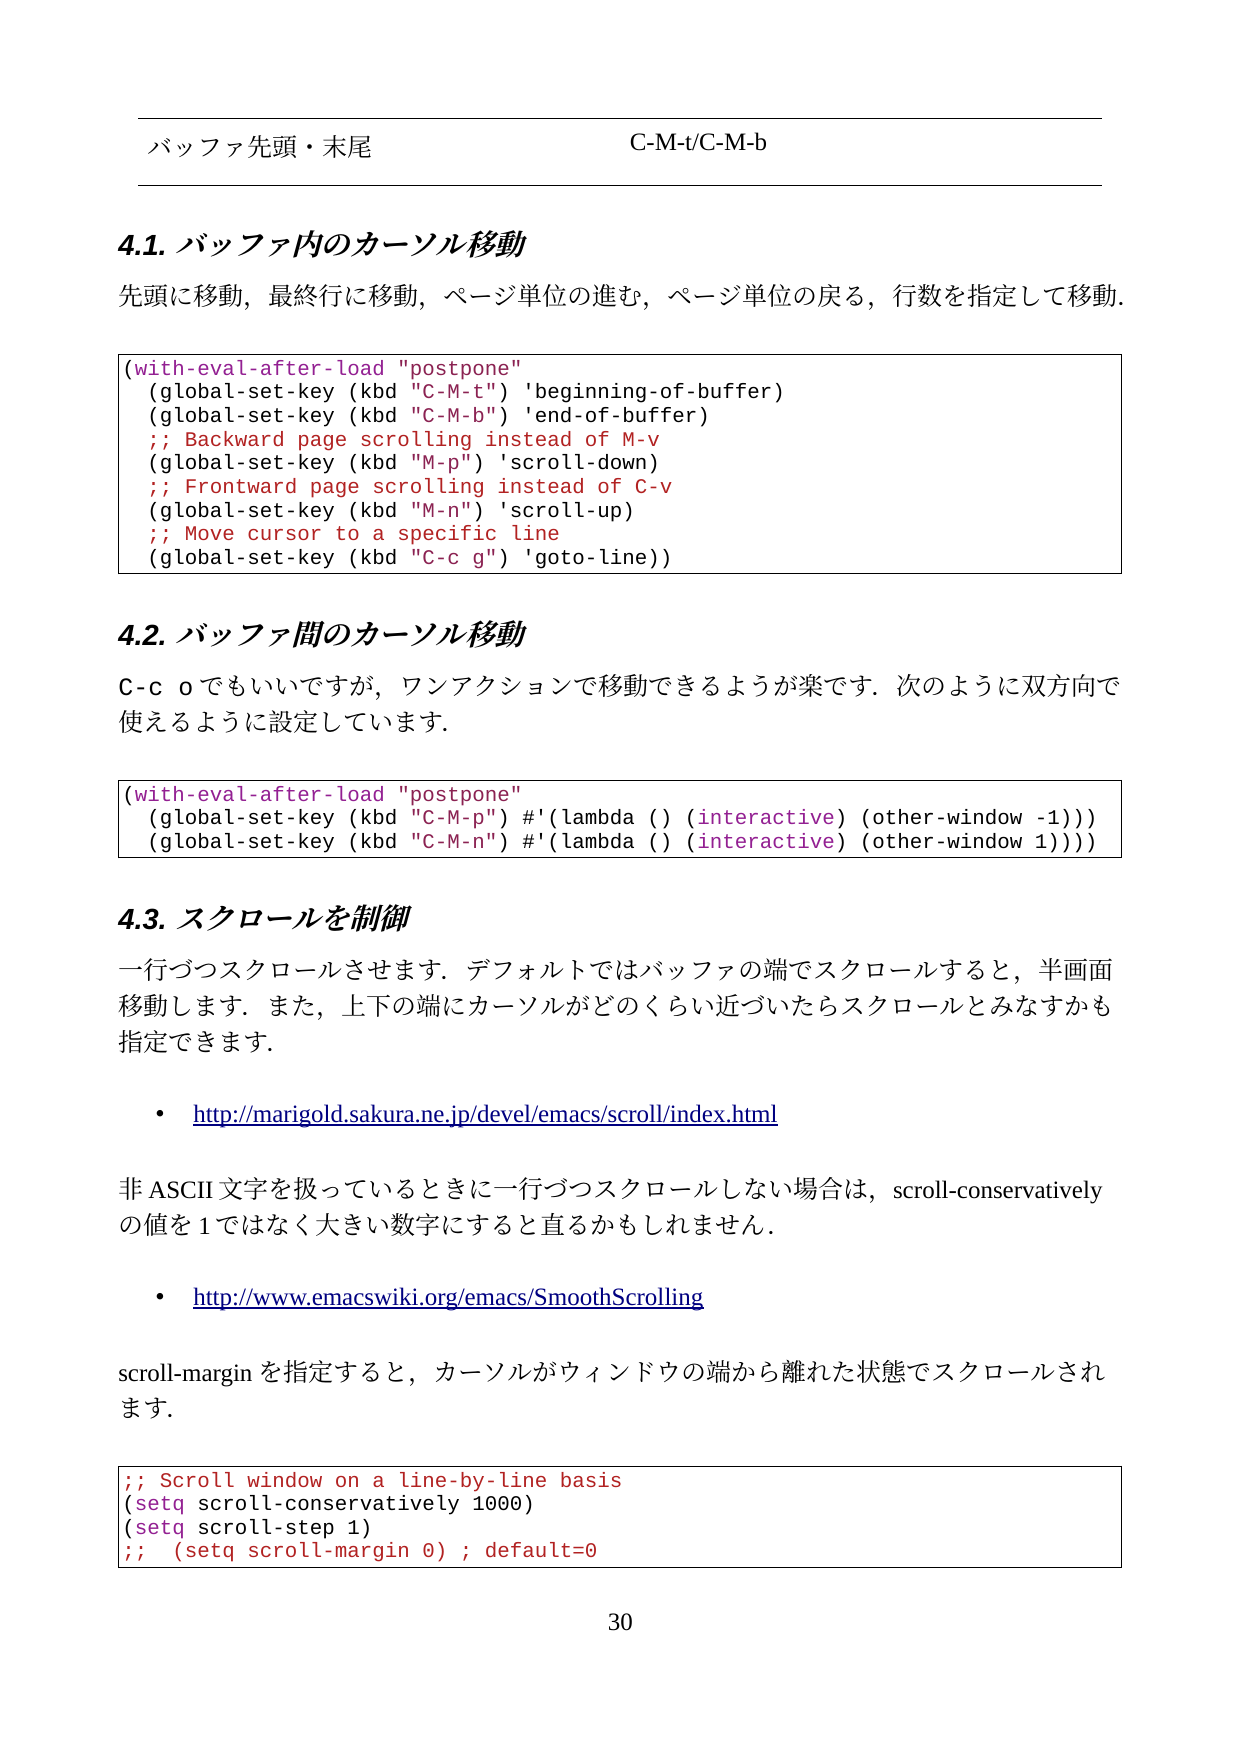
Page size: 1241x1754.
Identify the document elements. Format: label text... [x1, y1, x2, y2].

subtitle スクロールを制御 [118, 896, 1122, 938]
text (global-set-key (kbd "C-c g") 'goto-line)) [119, 543, 1121, 573]
text (global-set-key (kbd "C-M-p") #'(lambda () (interactive) (other-window -1))) [119, 803, 1121, 827]
subtitle バッファ内のカーソル移動 [118, 222, 1122, 264]
text ;; Backward page scrolling instead of M-v [119, 425, 1121, 448]
list http://www.emacswiki.org/emacs/SmoothScrolling [156, 1282, 1122, 1340]
text ;; (setq scroll-margin 0) ; default=0 [119, 1537, 1121, 1567]
subtitle バッファ間のカーソル移動 [118, 612, 1122, 654]
text 先頭に移動，最終行に移動，ページ単位の進む，ページ単位の戻る，行数を指定して移動． [118, 277, 1122, 341]
text (global-set-key (kbd "M-p") 'scroll-down) [119, 448, 1121, 472]
text 非ASCII文字を扱っているときに一行づつスクロールしない場合は，scroll-conservatively の値を1ではなく大きい数字にすると直るかもしれません． [118, 1169, 1122, 1270]
table_cell バッファ先頭・末尾 [138, 119, 620, 185]
list http://marigold.sakura.ne.jp/devel/emacs/scroll/index.html [156, 1099, 1122, 1157]
text scroll-margin を指定すると，カーソルがウィンドウの端から離れた状態でスクロールされます． [118, 1352, 1122, 1453]
text (global-set-key (kbd "C-M-b") 'end-of-buffer) [119, 401, 1121, 425]
table_cell C-M-t/C-M-b [620, 119, 1102, 185]
text (global-set-key (kbd "C-M-n") #'(lambda () (interactive) (other-window 1)))) [119, 827, 1121, 857]
text (setq scroll-conservatively 1000) [119, 1489, 1121, 1513]
text ;; Move cursor to a specific line [119, 519, 1121, 543]
text 一行づつスクロールさせます．デフォルトではバッファの端でスクロールすると，半画面移動します．また，上下の端にカーソルがどのくらい近づいたらスクロールとみなすかも指定できます． [118, 950, 1122, 1087]
text (global-set-key (kbd "C-M-t") 'beginning-of-buffer) [119, 377, 1121, 401]
text C-c o でもいいですが，ワンアクションで移動できるようが楽です．次のように双方向で使えるように設定しています． [118, 666, 1122, 767]
text ;; Frontward page scrolling instead of C-v [119, 472, 1121, 496]
text (with-eval-after-load "postpone" [119, 781, 1121, 803]
text (with-eval-after-load "postpone" [119, 355, 1121, 377]
text ;; Scroll window on a line-by-line basis [119, 1467, 1121, 1489]
text (global-set-key (kbd "M-n") 'scroll-up) [119, 496, 1121, 519]
text (setq scroll-step 1) [119, 1513, 1121, 1537]
